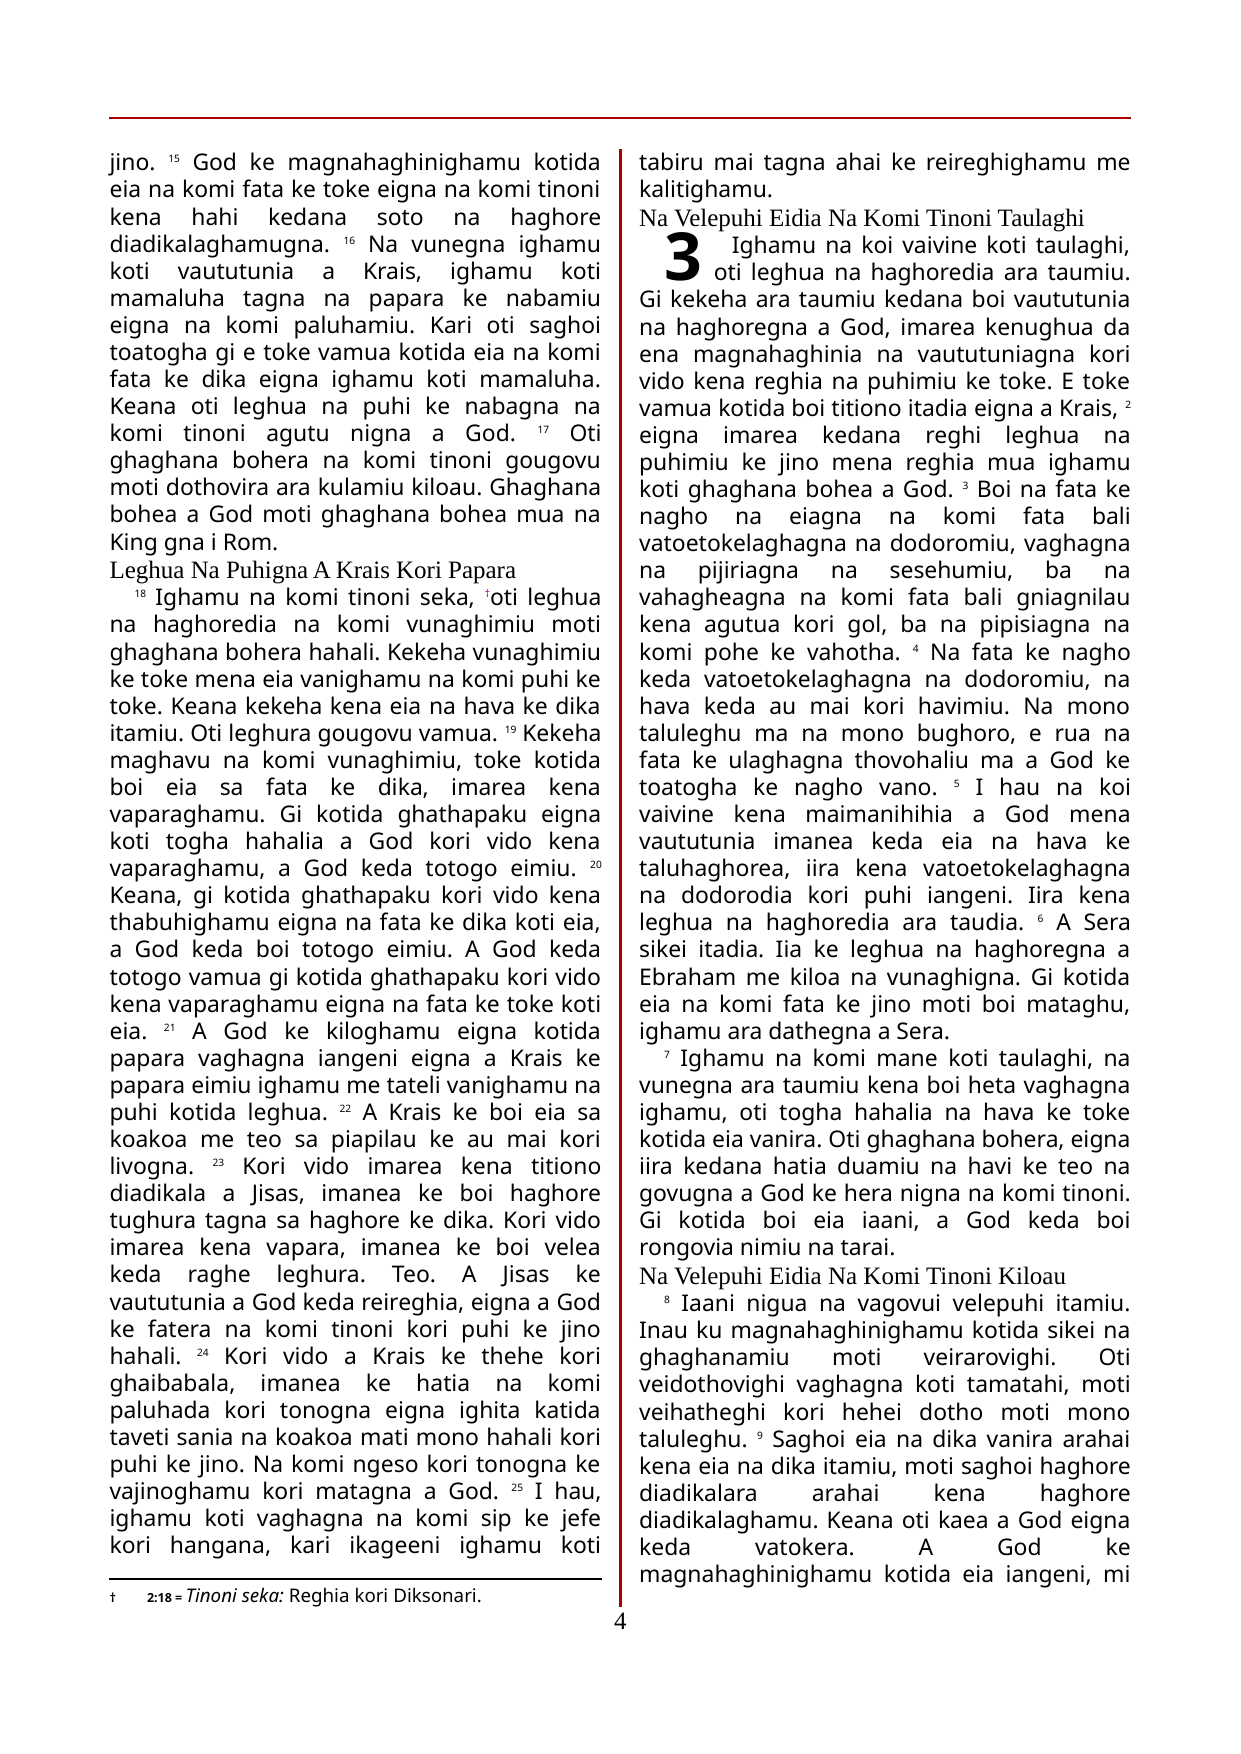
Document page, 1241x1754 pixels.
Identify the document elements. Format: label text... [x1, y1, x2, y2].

text Na Velepuhi Eidia Na Komi Tinoni Kiloau [639, 1261, 1131, 1290]
text 18 Ighamu na komi tinoni seka, oti leghua na haghoredia na komi vunaghimiu moti ghaghana bohera hahali. Kekeha vunaghimiu ke toke mena eia vanighamu na komi puhi ke toke. Keana kekeha kena eia na hava ke dika itamiu. Oti leghura gougovu vamua. 19 Kekeha maghavu na komi vunaghimiu, toke kotida boi eia sa fata ke dika, imarea kena vaparaghamu. Gi kotida ghathapaku eigna koti togha hahalia a God kori vido kena vaparaghamu, a God keda totogo eimiu. 20 Keana, gi kotida ghathapaku kori vido kena thabuhighamu eigna na fata ke dika koti eia, a God keda boi totogo eimiu. A God keda totogo vamua gi kotida ghathapaku kori vido kena vaparaghamu eigna na fata ke toke koti eia. 21 A God ke kiloghamu eigna kotida papara vaghagna iangeni eigna a Krais ke papara eimiu ighamu me tateli vanighamu na puhi kotida leghua. 22 A Krais ke boi eia sa koakoa me teo sa piapilau ke au mai kori livogna. 23 Kori vido imarea kena titiono diadikala a Jisas, imanea ke boi haghore tughura tagna sa haghore ke dika. Kori vido imarea kena vapara, imanea ke boi velea keda raghe leghura. Teo. A Jisas ke vaututunia a God keda reireghia, eigna a God ke fatera na komi tinoni kori puhi ke jino hahali. 24 Kori vido a Krais ke thehe kori ghaibabala, imanea ke hatia na komi paluhada kori tonogna eigna ighita katida taveti sania na koakoa mati mono hahali kori puhi ke jino. Na komi ngeso kori tonogna ke vajinoghamu kori matagna a God. 25 I hau, ighamu koti vaghagna na komi sip ke jefe kori hangana, kari ikageeni ighamu koti [109, 584, 601, 1559]
text tabiru mai tagna ahai ke reireghighamu me kalitighamu. [639, 149, 1131, 203]
text 2:18 = Tinoni seka: Reghia kori Diksonari. [109, 1587, 601, 1606]
text 7 Ighamu na komi mane koti taulaghi, na vunegna ara taumiu kena boi heta vaghagna ighamu, oti togha hahalia na hava ke toke kotida eia vanira. Oti ghaghana bohera, eigna iira kedana hatia duamiu na havi ke teo na govugna a God ke hera nigna na komi tinoni. Gi kotida boi eia iaani, a God keda boi rongovia nimiu na tarai. [639, 1044, 1131, 1261]
text 3 1 Ighamu na koi vaivine koti taulaghi, oti leghua na haghoredia ara taumiu. Gi kekeha ara taumiu kedana boi vaututunia na haghoregna a God, imarea kenughua da ena magnahaghinia na vaututuniagna kori vido kena reghia na puhimiu ke toke. E toke vamua kotida boi titiono itadia eigna a Krais, 2 eigna imarea kedana reghi leghua na puhimiu ke jino mena reghia mua ighamu koti ghaghana bohea a God. 3 Boi na fata ke nagho na eiagna na komi fata bali vatoetokelaghagna na dodoromiu, vaghagna na pijiriagna na sesehumiu, ba na vahagheagna na komi fata bali gniagnilau kena agutua kori gol, ba na pipisiagna na komi pohe ke vahotha. 4 Na fata ke nagho keda vatoetokelaghagna na dodoromiu, na hava keda au mai kori havimiu. Na mono taluleghu ma na mono bughoro, e rua na fata ke ulaghagna thovohaliu ma a God ke toatogha ke nagho vano. 5 I hau na koi vaivine kena maimanihihia a God mena vaututunia imanea keda eia na hava ke taluhaghorea, iira kena vatoetokelaghagna na dodorodia kori puhi iangeni. Iira kena leghua na haghoredia ara taudia. 6 A Sera sikei itadia. Iia ke leghua na haghoregna a Ebraham me kiloa na vunaghigna. Gi kotida eia na komi fata ke jino moti boi mataghu, ighamu ara dathegna a Sera. [639, 232, 1131, 1044]
text Na Velepuhi Eidia Na Komi Tinoni Taulaghi [639, 203, 1131, 232]
text 8 Iaani nigua na vagovui velepuhi itamiu. Inau ku magnahaghinighamu kotida sikei na ghaghanamiu moti veirarovighi. Oti veidothovighi vaghagna koti tamatahi, moti veihatheghi kori hehei dotho moti mono taluleghu. 9 Saghoi eia na dika vanira arahai kena eia na dika itamiu, moti saghoi haghore diadikalara arahai kena haghore diadikalaghamu. Keana oti kaea a God eigna keda vatokera. A God ke magnahaghinighamu kotida eia iangeni, mi [639, 1290, 1131, 1588]
text jino. 15 God ke magnahaghinighamu kotida eia na komi fata ke toke eigna na komi tinoni kena hahi kedana soto na haghore diadikalaghamugna. 16 Na vunegna ighamu koti vaututunia a Krais, ighamu koti mamaluha tagna na papara ke nabamiu eigna na komi paluhamiu. Kari oti saghoi toatogha gi e toke vamua kotida eia na komi fata ke dika eigna ighamu koti mamaluha. Keana oti leghua na puhi ke nabagna na komi tinoni agutu nigna a God. 17 Oti ghaghana bohera na komi tinoni gougovu moti dothovira ara kulamiu kiloau. Ghaghana bohea a God moti ghaghana bohea mua na King gna i Rom. [109, 149, 601, 555]
text Leghua Na Puhigna A Krais Kori Papara [109, 555, 601, 584]
